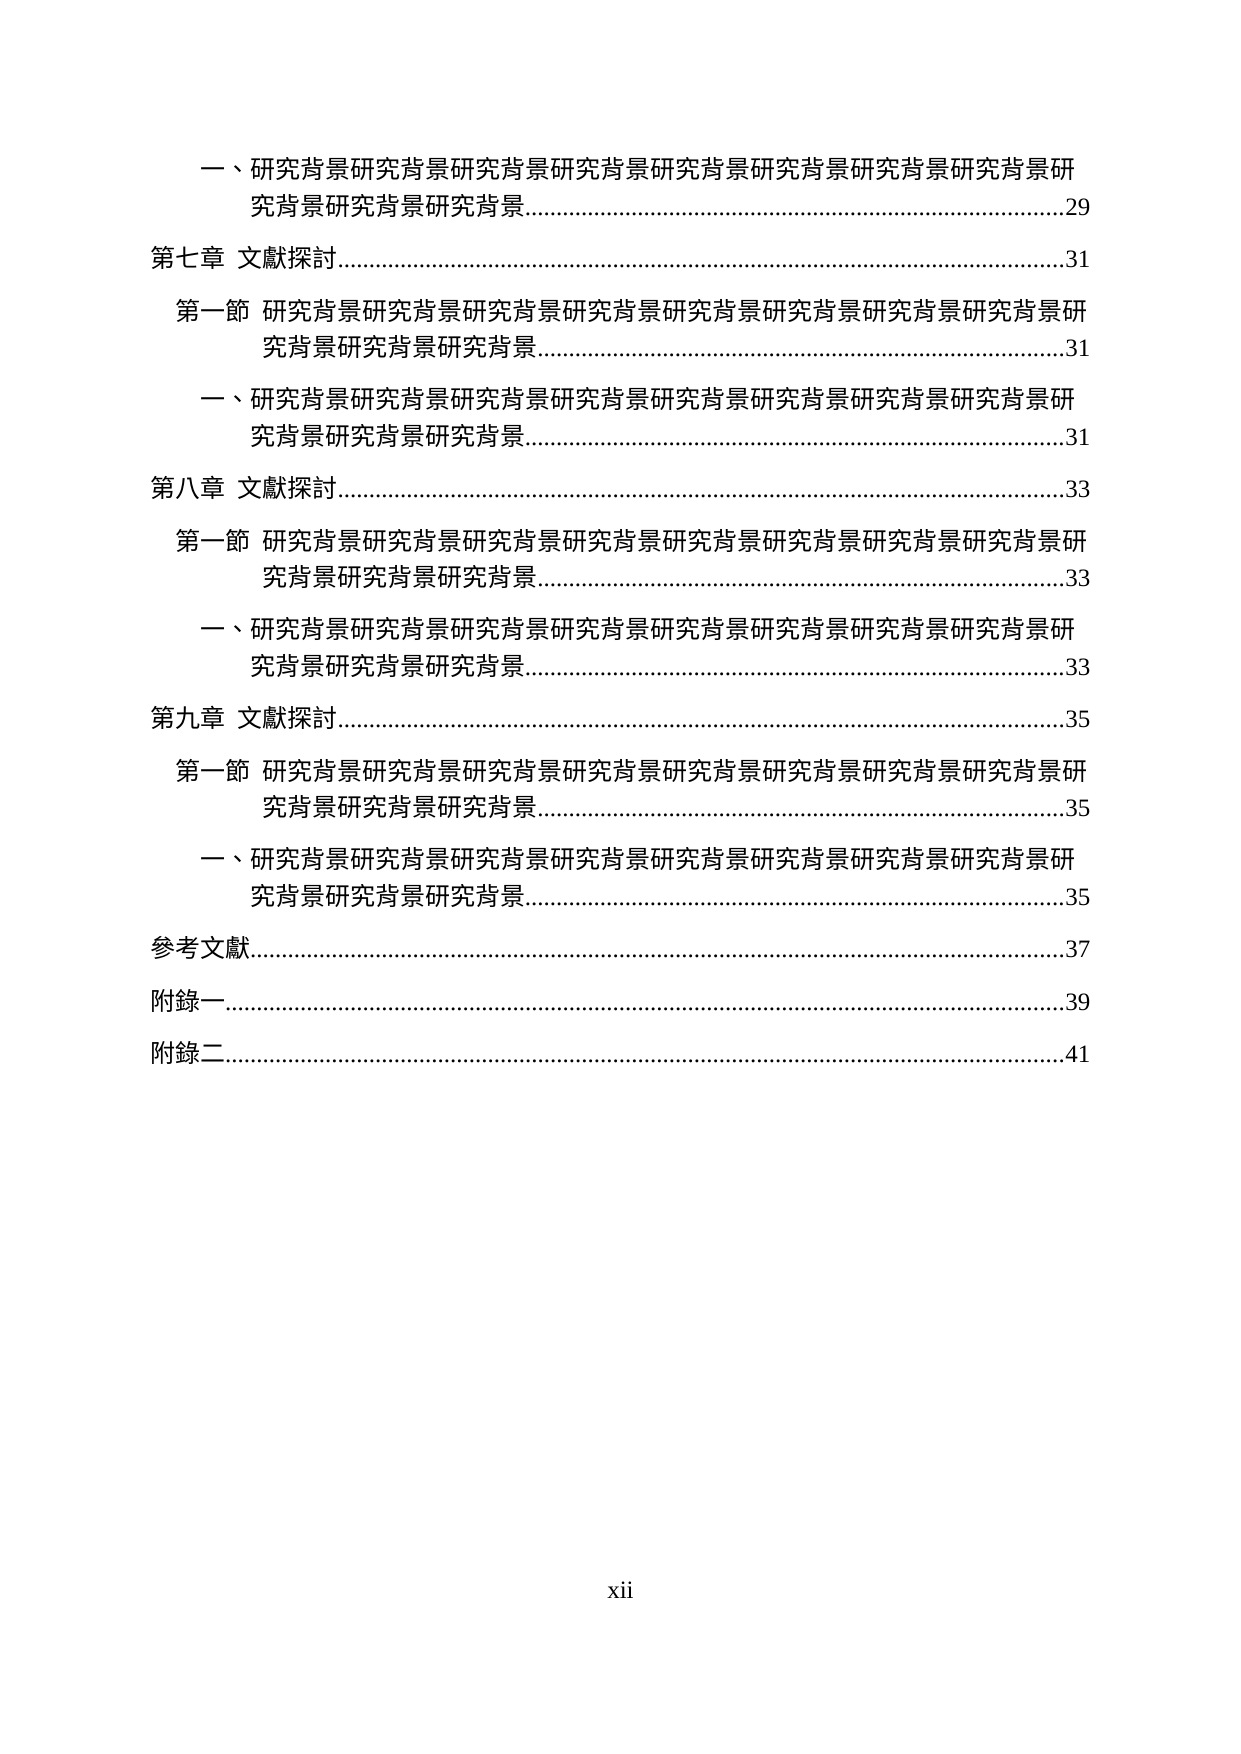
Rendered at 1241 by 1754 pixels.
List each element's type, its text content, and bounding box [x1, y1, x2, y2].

text 第七章 文獻探討 31 [150, 239, 1090, 275]
text 第一節 研究背景研究背景研究背景研究背景研究背景研究背景研究背景研究背景研究背景研究背景研究背景 31 [175, 291, 1090, 364]
text 第九章 文獻探討 35 [150, 699, 1090, 735]
text 一、研究背景研究背景研究背景研究背景研究背景研究背景研究背景研究背景研究背景研究背景研究背景 33 [200, 610, 1090, 682]
text 一、研究背景研究背景研究背景研究背景研究背景研究背景研究背景研究背景研究背景研究背景研究背景 31 [200, 380, 1090, 452]
text 附錄一 39 [150, 981, 1090, 1017]
text 附錄二 41 [150, 1034, 1090, 1070]
text 一、研究背景研究背景研究背景研究背景研究背景研究背景研究背景研究背景研究背景研究背景研究背景 29 [200, 150, 1090, 222]
text 第一節 研究背景研究背景研究背景研究背景研究背景研究背景研究背景研究背景研究背景研究背景研究背景 33 [175, 521, 1090, 594]
text 第八章 文獻探討 33 [150, 469, 1090, 505]
text 參考文獻 37 [150, 929, 1090, 965]
text 第一節 研究背景研究背景研究背景研究背景研究背景研究背景研究背景研究背景研究背景研究背景研究背景 35 [175, 751, 1090, 824]
text 一、研究背景研究背景研究背景研究背景研究背景研究背景研究背景研究背景研究背景研究背景研究背景 35 [200, 840, 1090, 912]
